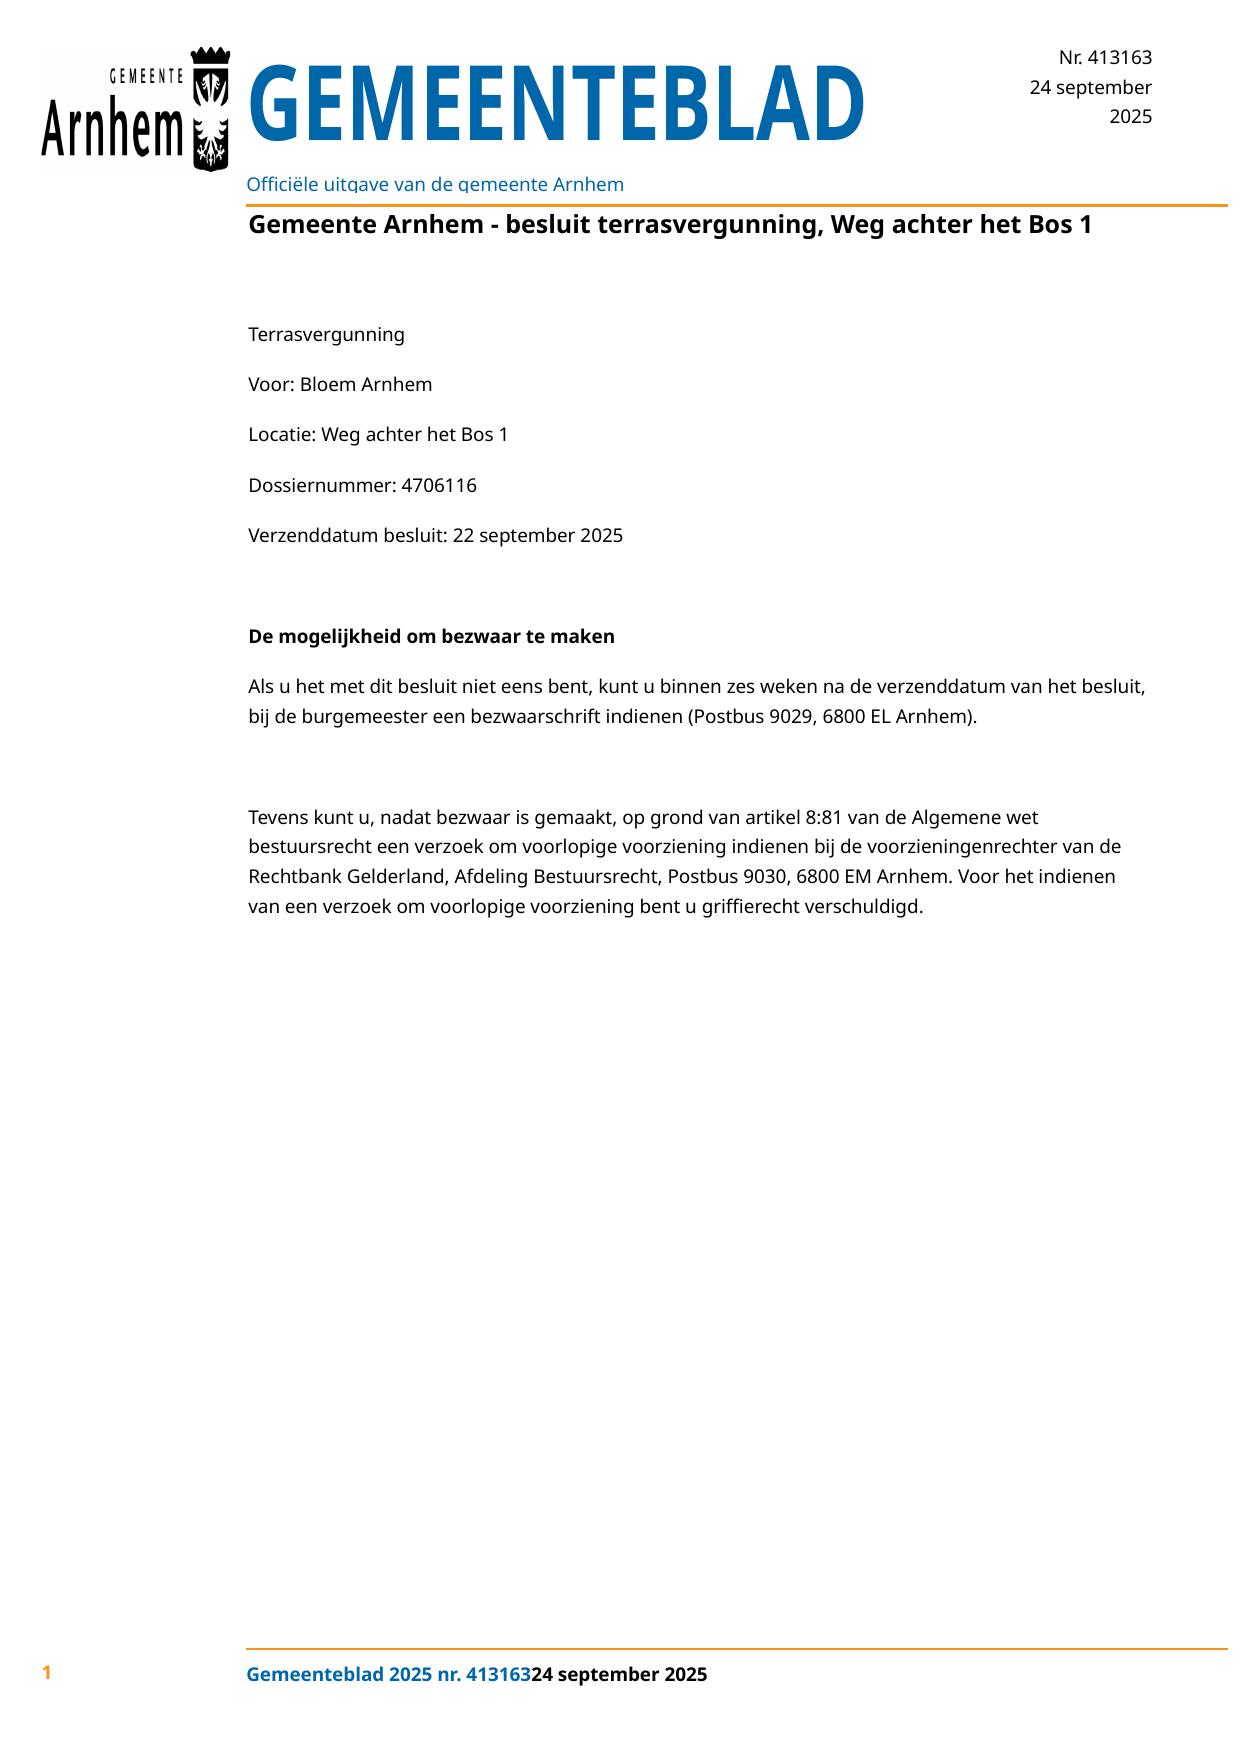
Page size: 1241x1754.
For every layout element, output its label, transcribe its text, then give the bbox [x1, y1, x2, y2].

text Terrasvergunning [248, 321, 1152, 346]
text Als u het met dit besluit niet eens bent, kunt u binnen zes weken na de verzenddatum van het besluit, bij de burgemeester een bezwaarschrift indienen (Postbus 9029, 6800 EL Arnhem). [248, 674, 1152, 729]
text Gemeente Arnhem - besluit terrasvergunning, Weg achter het Bos 1 [248, 207, 1152, 241]
text Dossiernummer: 4706116 [248, 472, 1152, 498]
text Locatie: Weg achter het Bos 1 [248, 422, 1152, 447]
text Verzenddatum besluit: 22 september 2025 [248, 522, 1152, 548]
text Tevens kunt u, nadat bezwaar is gemaakt, op grond van artikel 8:81 van de Algemene wet bestuursrecht een verzoek om voorlopige voorziening indienen bij de voorzieningenrechter van de Rechtbank Gelderland, Afdeling Bestuursrecht, Postbus 9030, 6800 EM Arnhem. Voor het indienen van een verzoek om voorlopige voorziening bent u griffierecht verschuldigd. [248, 804, 1152, 918]
text De mogelijkheid om bezwaar te maken [248, 623, 1152, 649]
picture [41, 47, 231, 172]
text Voor: Bloem Arnhem [248, 371, 1152, 397]
